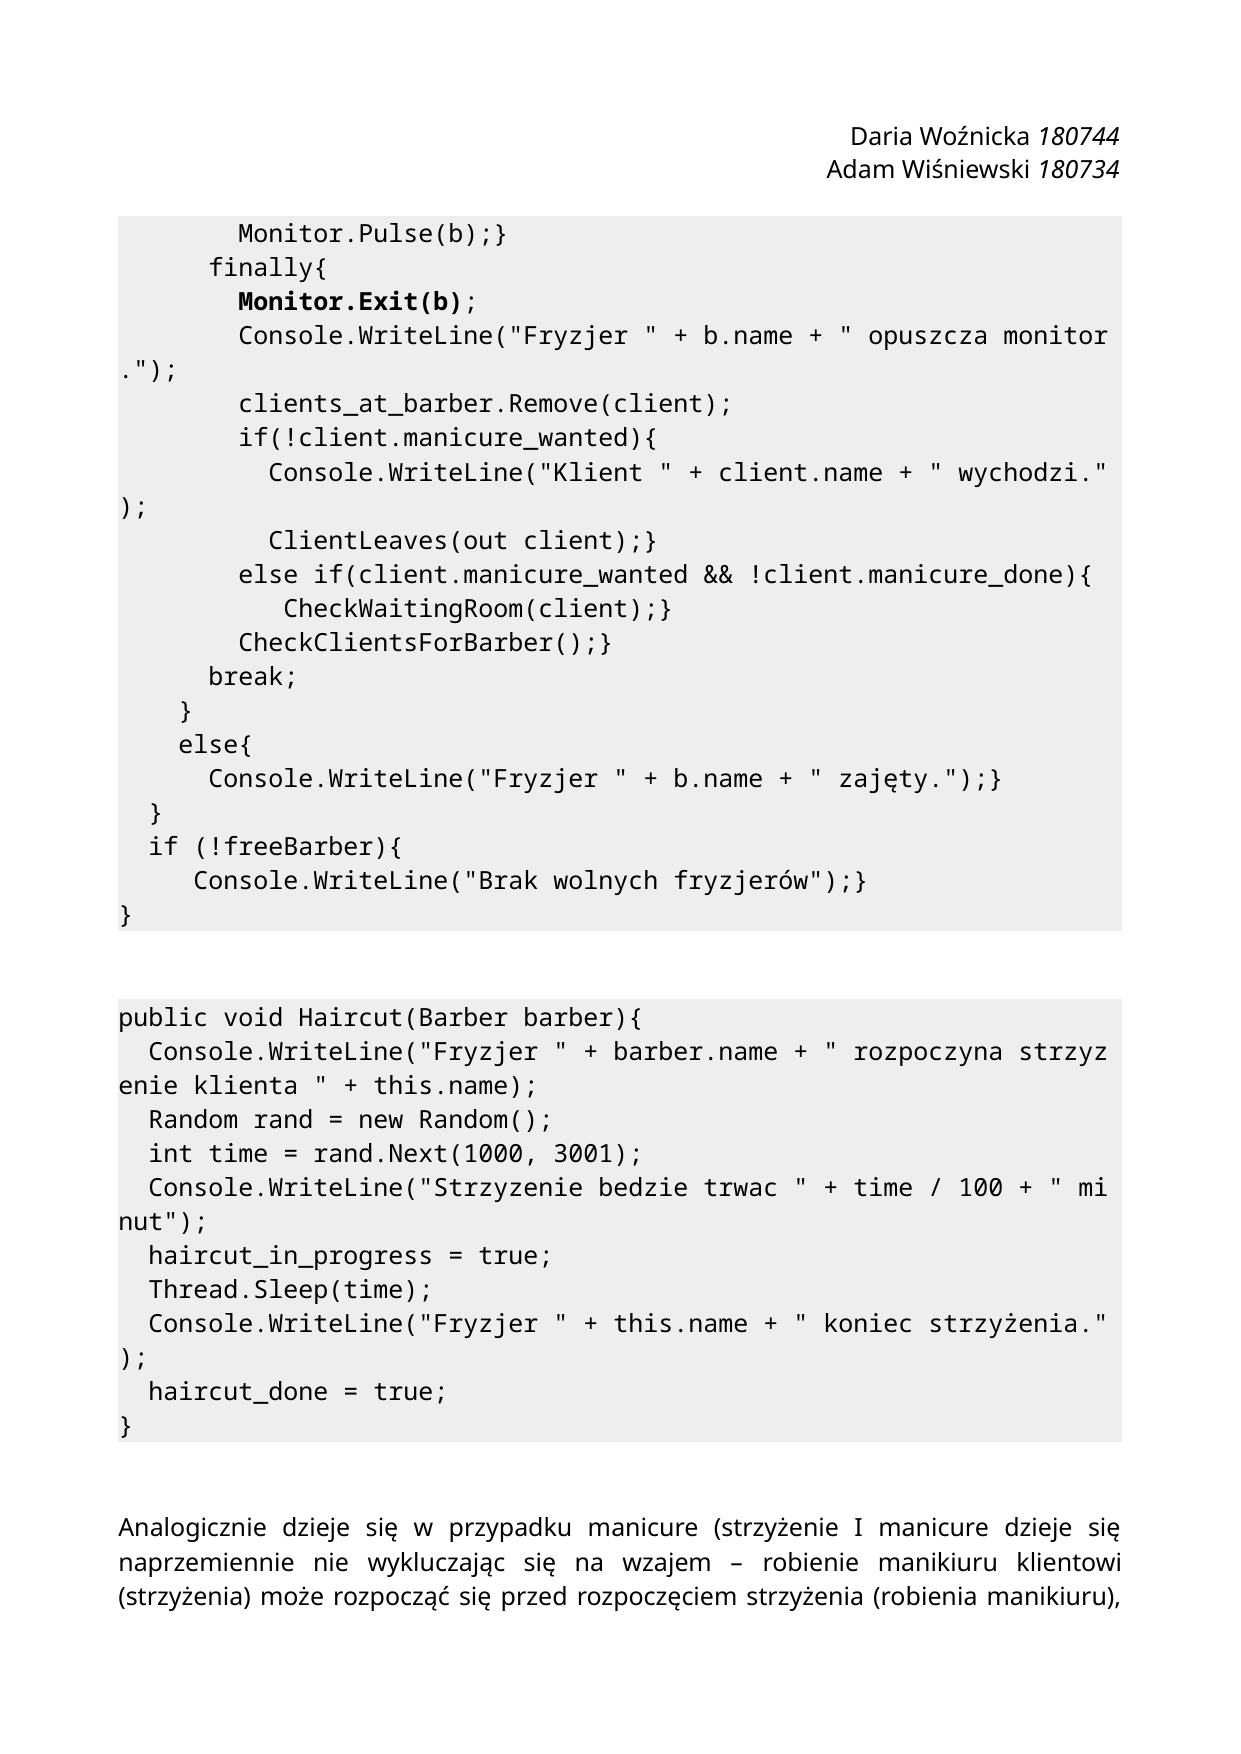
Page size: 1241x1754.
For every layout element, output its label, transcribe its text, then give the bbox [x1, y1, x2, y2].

text Monitor.Pulse(b);} finally{ Monitor.Exit(b); Console.WriteLine("Fryzjer " + b.name + " opuszcza monitor."); clients_at_barber.Remove(client); if(!client.manicure_wanted){ Console.WriteLine("Klient " + client.name + " wychodzi."); ClientLeaves(out client);} else if(client.manicure_wanted && !client.manicure_done){ CheckWaitingRoom(client);} CheckClientsForBarber();} break; } else{ Console.WriteLine("Fryzjer " + b.name + " zajęty.");} } if (!freeBarber){ Console.WriteLine("Brak wolnych fryzjerów");} } [118, 216, 1122, 931]
text Analogicznie dzieje się w przypadku manicure (strzyżenie I manicure dzieje się naprzemiennie nie wykluczając się na wzajem – robienie manikiuru klientowi (strzyżenia) może rozpocząć się przed rozpoczęciem strzyżenia (robienia manikiuru), [118, 1510, 1122, 1612]
text public void Haircut(Barber barber){ Console.WriteLine("Fryzjer " + barber.name + " rozpoczyna strzyzenie klienta " + this.name); Random rand = new Random(); int time = rand.Next(1000, 3001); Console.WriteLine("Strzyzenie bedzie trwac " + time / 100 + " minut"); haircut_in_progress = true; Thread.Sleep(time); Console.WriteLine("Fryzjer " + this.name + " koniec strzyżenia."); haircut_done = true; } [118, 999, 1122, 1442]
